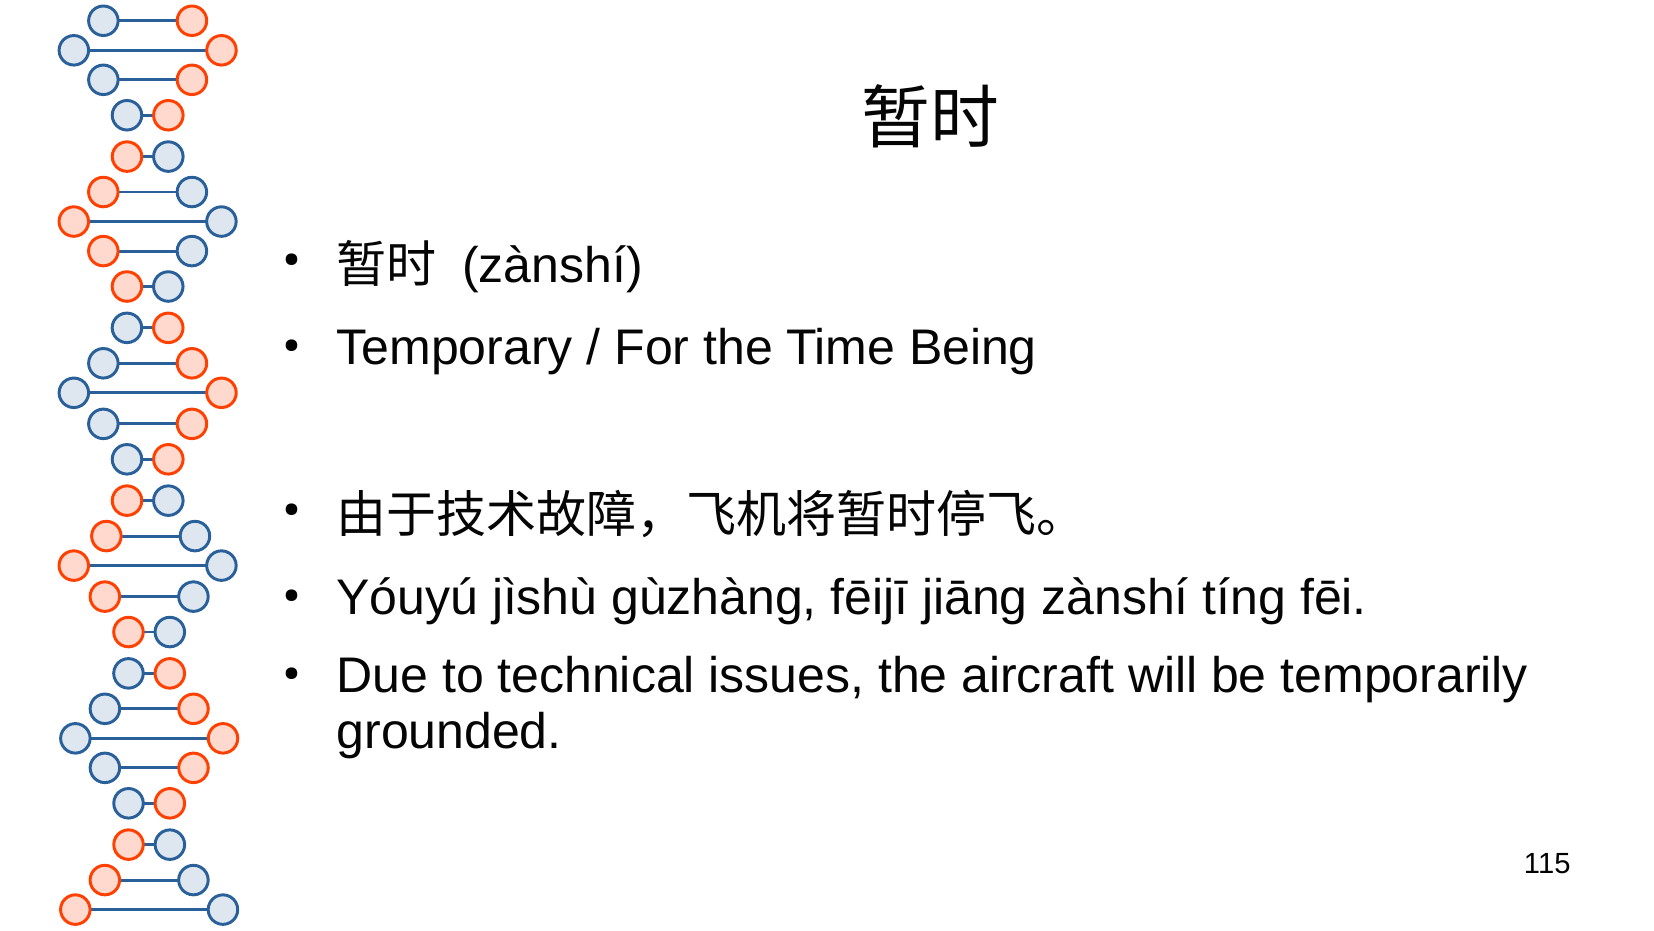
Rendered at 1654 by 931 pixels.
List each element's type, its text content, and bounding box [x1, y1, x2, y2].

list 暂时 (zànshí) Temporary / For the Time Being 由于技术故障，飞机将暂时停飞。 Yóuyú jìshù gùzhàng, fēijī jiāng zànshí tíng fēi. Due to technical issues, the aircraft will be temporarily grounded. [265, 224, 1595, 764]
title 暂时 [265, 35, 1595, 189]
